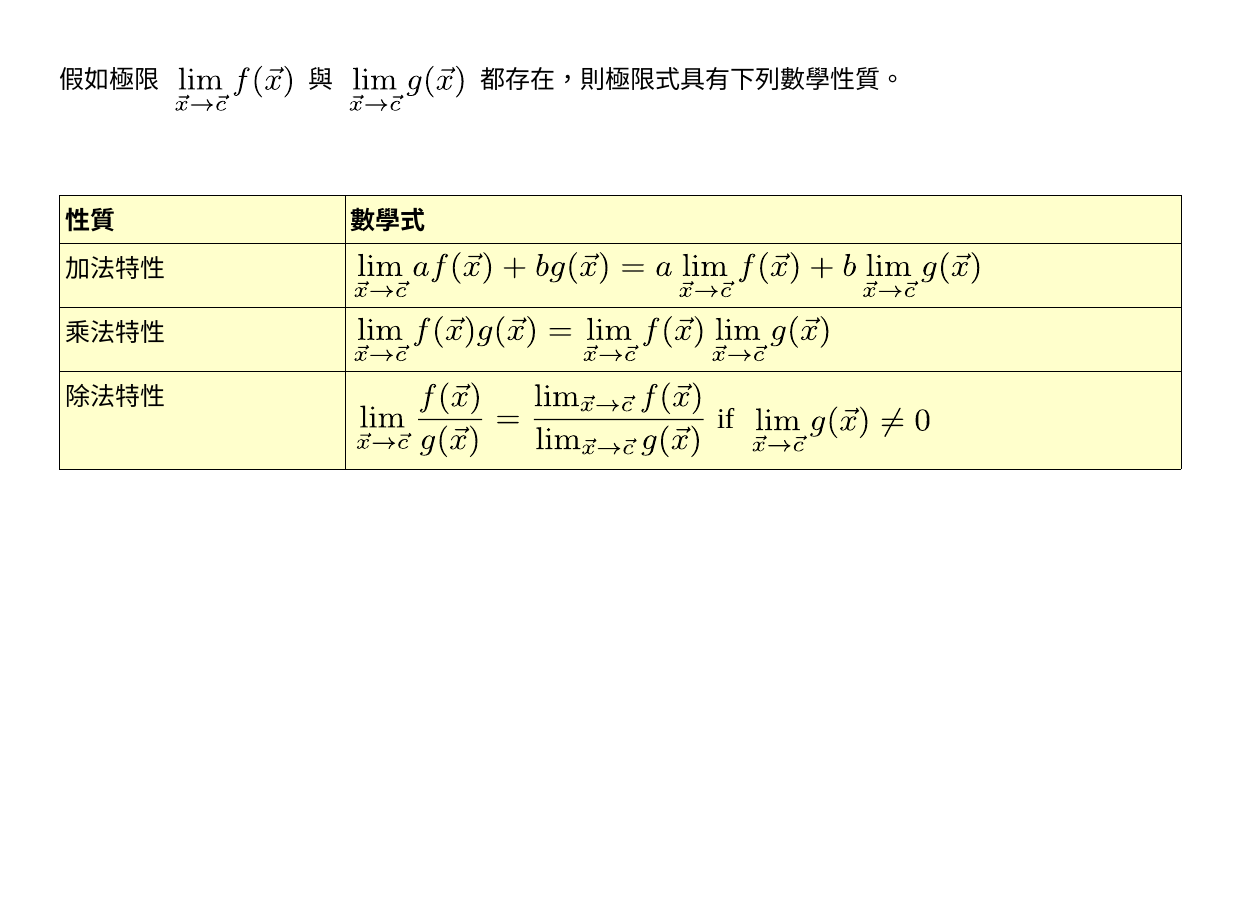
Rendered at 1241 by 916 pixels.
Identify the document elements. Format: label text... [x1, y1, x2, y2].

table_header 性質 [60, 196, 345, 243]
table_cell [346, 244, 1181, 307]
table_cell [346, 308, 1181, 371]
table_cell 加法特性 [60, 244, 345, 307]
table_header 數學式 [346, 196, 1181, 243]
table_cell 除法特性 [60, 372, 345, 469]
text 假如極限 與 都存在，則極限式具有下列數學性質。 [59, 59, 1181, 114]
table_cell 乘法特性 [60, 308, 345, 371]
table_cell if [346, 372, 1181, 469]
